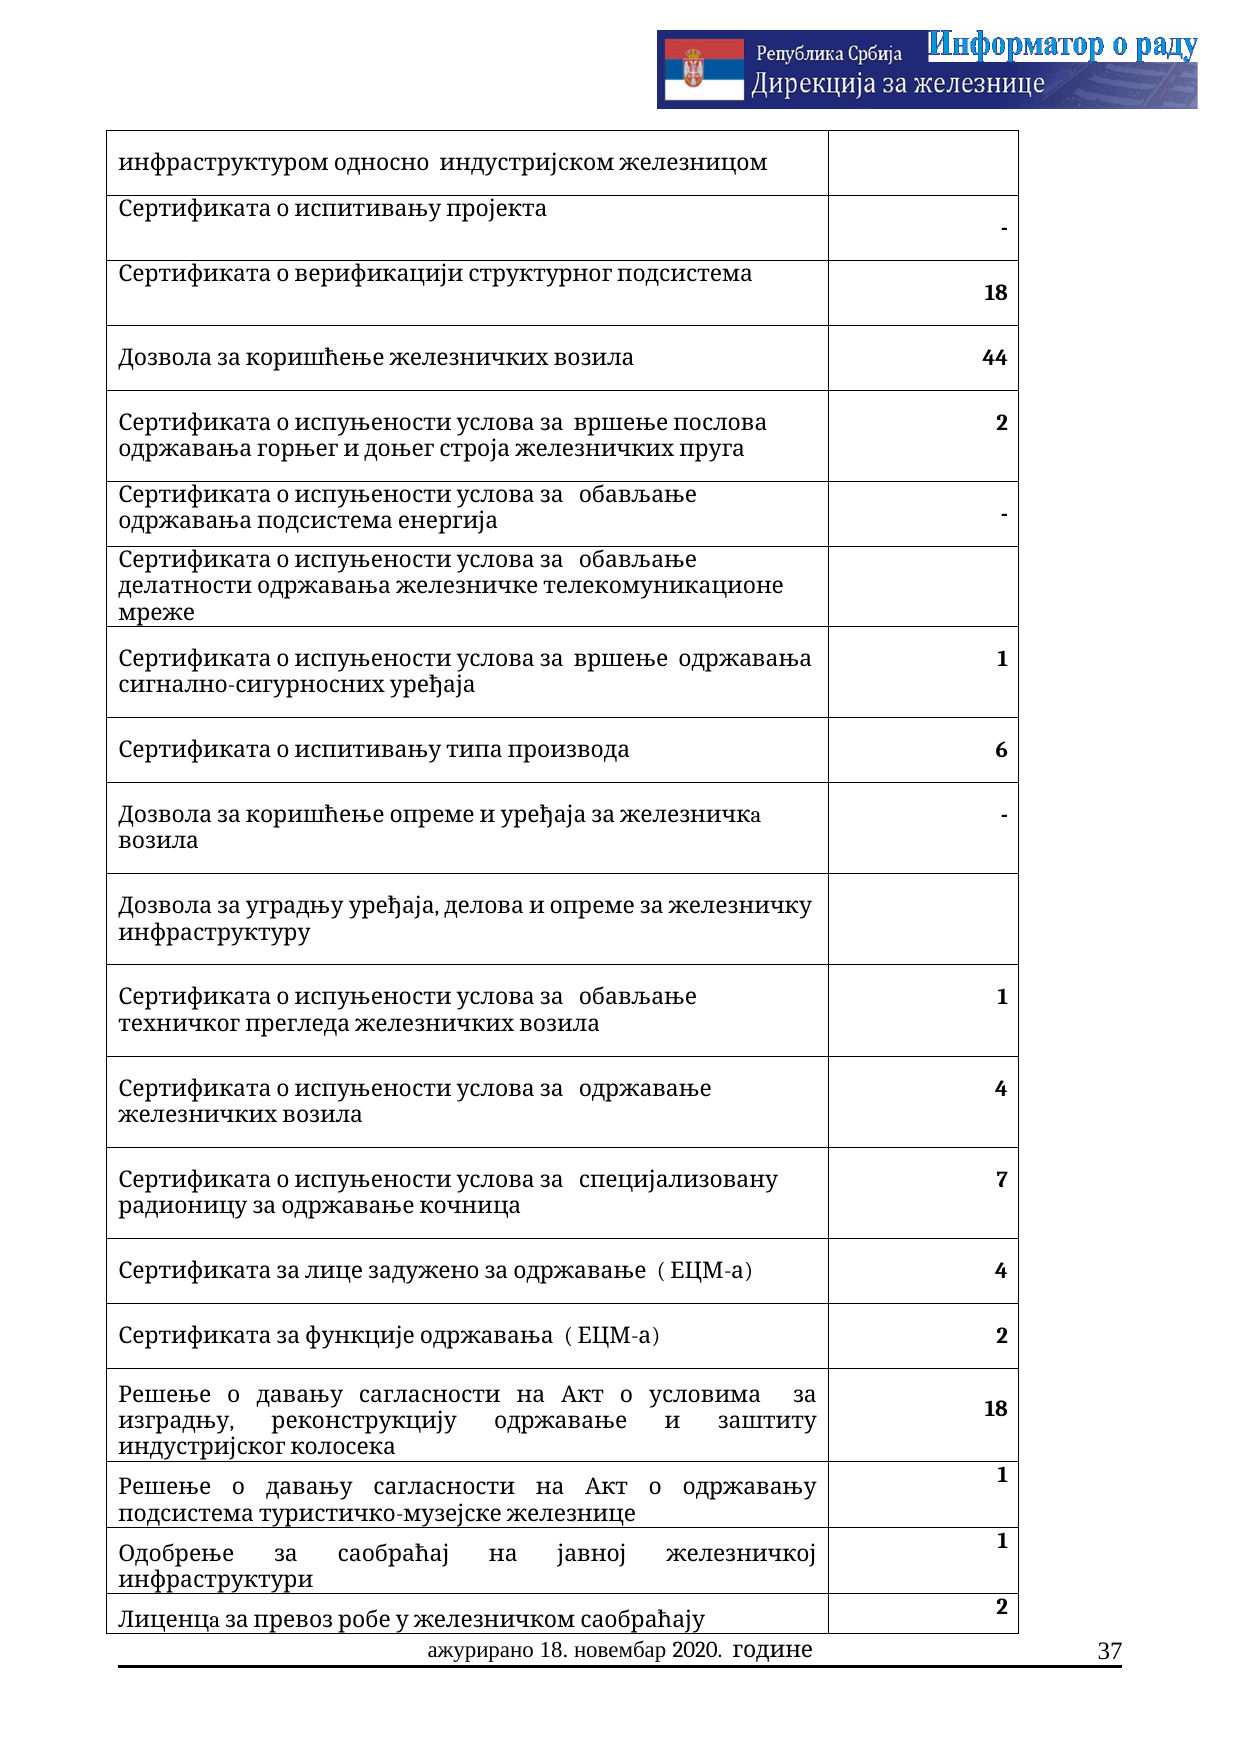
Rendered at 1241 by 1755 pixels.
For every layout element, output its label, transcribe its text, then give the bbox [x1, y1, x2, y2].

table_cell Сертификата о испуњености услова за одржавање железничких возила [107, 1057, 828, 1147]
table_cell Решење о давању сагласности на Акт о одржавању подсистема туристичко-музејске железнице [107, 1462, 828, 1527]
table_cell - [829, 783, 1018, 873]
table_cell 4 [829, 1239, 1018, 1303]
table_cell 4 [829, 1057, 1018, 1147]
table_cell Дозвола за коришћење опреме и уређаја за железничкa возила [107, 783, 828, 873]
table_cell - [829, 196, 1018, 260]
table_cell [829, 874, 1018, 964]
table_cell Одобрење за саобраћај на јавној железничкој инфраструктури [107, 1528, 828, 1593]
table_cell Решење о давању сагласности на Акт о условима за изградњу, реконструкцију одржавање и заштиту индустријског колосека [107, 1369, 828, 1461]
table_cell 1 [829, 1528, 1018, 1593]
table_cell 2 [829, 1304, 1018, 1368]
table_cell 18 [829, 1369, 1018, 1461]
table_cell Сертификата о испитивању типа производа [107, 718, 828, 782]
table_cell 1 [829, 627, 1018, 717]
table_cell Дозвола за коришћење железничких возила [107, 326, 828, 389]
table_cell 2 [829, 1594, 1018, 1633]
table_cell Сертификата о испуњености услова за обављање техничког прегледа железничких возила [107, 965, 828, 1056]
table_cell Лиценцa за превоз робе у железничком саобраћају [107, 1594, 828, 1633]
table_cell Сертификата о испуњености услова за обављање одржавања подсистема енергија [107, 482, 828, 546]
table_cell - [829, 131, 1018, 195]
table_cell [829, 547, 1018, 626]
table_cell инфраструктуром односно индустријском железницом [107, 131, 828, 195]
table_cell 1 [829, 965, 1018, 1056]
table_cell 1 [829, 1462, 1018, 1527]
table_cell 18 [829, 261, 1018, 324]
table_cell Сертификата о верификацији структурног подсистема [107, 261, 828, 324]
table_cell 2 [829, 391, 1018, 481]
table_cell - [829, 482, 1018, 546]
table_cell 44 [829, 326, 1018, 389]
table_cell Дозвола за уградњу уређаја, делова и опреме за железничку инфраструктуру [107, 874, 828, 964]
table_cell Сертификата о испуњености услова за вршење послова одржавања горњег и доњег строја железничких пруга [107, 391, 828, 481]
table_cell Сертификата за лице задужено за одржавање ( ЕЦМ-а) [107, 1239, 828, 1303]
table_cell Сертификата о испуњености услова за вршење одржавања сигнално-сигурносних уређаја [107, 627, 828, 717]
table_cell 6 [829, 718, 1018, 782]
table_cell Сертификата за функције одржавања ( ЕЦМ-а) [107, 1304, 828, 1368]
table_cell Сертификата о испуњености услова за специјализовану радионицу за одржавање кочница [107, 1148, 828, 1238]
table_cell Сертификата о испитивању пројекта [107, 196, 828, 260]
table_cell 7 [829, 1148, 1018, 1238]
